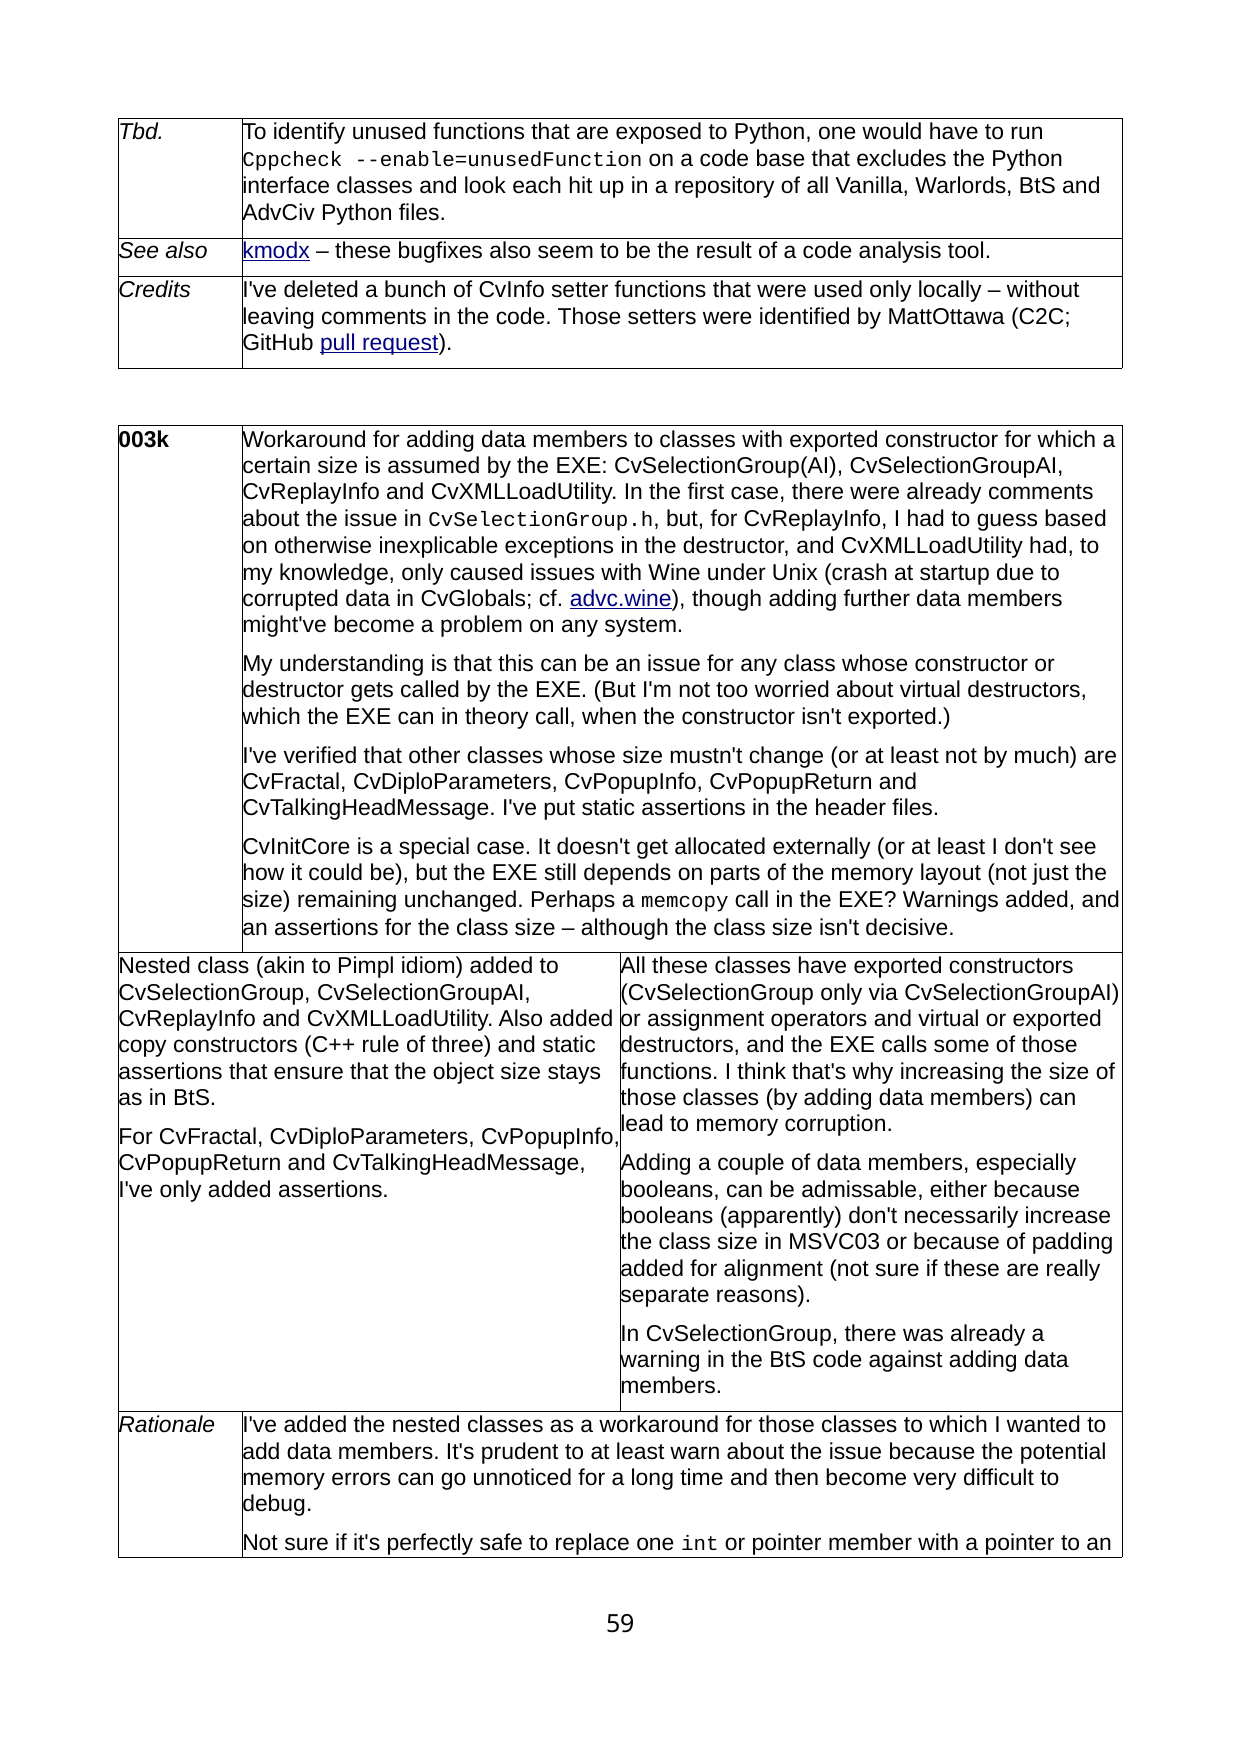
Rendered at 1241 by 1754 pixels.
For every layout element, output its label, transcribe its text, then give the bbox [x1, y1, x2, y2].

table_cell Tbd. [119, 119, 242, 237]
table_header 003k [119, 426, 242, 952]
table_cell Credits [119, 277, 242, 368]
table_cell Rationale [119, 1412, 242, 1557]
table_cell See also [119, 239, 242, 276]
table_cell I've deleted a bunch of CvInfo setter functions that were used only locally – without leaving comments in the code. Those setters were identified by MattOttawa (C2C; GitHub pull request). [243, 277, 1122, 368]
table_cell Nested class (akin to Pimpl idiom) added to CvSelectionGroup, CvSelectionGroupAI, CvReplayInfo and CvXMLLoadUtility. Also added copy constructors (C++ rule of three) and static assertions that ensure that the object size stays as in BtS. For CvFractal, CvDiploParameters, CvPopupInfo, CvPopupReturn and CvTalkingHeadMessage, I've only added assertions. [119, 953, 620, 1411]
table_cell kmodx – these bugfixes also seem to be the result of a code analysis tool. [243, 239, 1122, 276]
table_cell To identify unused functions that are exposed to Python, one would have to run Cppcheck --enable=unusedFunction on a code base that excludes the Python interface classes and look each hit up in a repository of all Vanilla, Warlords, BtS and AdvCiv Python files. [243, 119, 1122, 237]
table_cell All these classes have exported constructors (CvSelectionGroup only via CvSelectionGroupAI) or assignment operators and virtual or exported destructors, and the EXE calls some of those functions. I think that's why increasing the size of those classes (by adding data members) can lead to memory corruption. Adding a couple of data members, especially booleans, can be admissable, either because booleans (apparently) don't necessarily increase the class size in MSVC03 or because of padding added for alignment (not sure if these are really separate reasons). In CvSelectionGroup, there was already a warning in the BtS code against adding data members. [621, 953, 1122, 1411]
table_cell I've added the nested classes as a workaround for those classes to which I wanted to add data members. It's prudent to at least warn about the issue because the potential memory errors can go unnoticed for a long time and then become very difficult to debug. Not sure if it's perfectly safe to replace one int or pointer member with a pointer to an [243, 1412, 1122, 1557]
table_header Workaround for adding data members to classes with exported constructor for which a certain size is assumed by the EXE: CvSelectionGroup(AI), CvSelectionGroupAI, CvReplayInfo and CvXMLLoadUtility. In the first case, there were already comments about the issue in CvSelectionGroup.h, but, for CvReplayInfo, I had to guess based on otherwise inexplicable exceptions in the destructor, and CvXMLLoadUtility had, to my knowledge, only caused issues with Wine under Unix (crash at startup due to corrupted data in CvGlobals; cf. advc.wine), though adding further data members might've become a problem on any system. My understanding is that this can be an issue for any class whose constructor or destructor gets called by the EXE. (But I'm not too worried about virtual destructors, which the EXE can in theory call, when the constructor isn't exported.) I've verified that other classes whose size mustn't change (or at least not by much) are CvFractal, CvDiploParameters, CvPopupInfo, CvPopupReturn and CvTalkingHeadMessage. I've put static assertions in the header files. CvInitCore is a special case. It doesn't get allocated externally (or at least I don't see how it could be), but the EXE still depends on parts of the memory layout (not just the size) remaining unchanged. Perhaps a memcopy call in the EXE? Warnings added, and an assertions for the class size – although the class size isn't decisive. [243, 426, 1122, 952]
